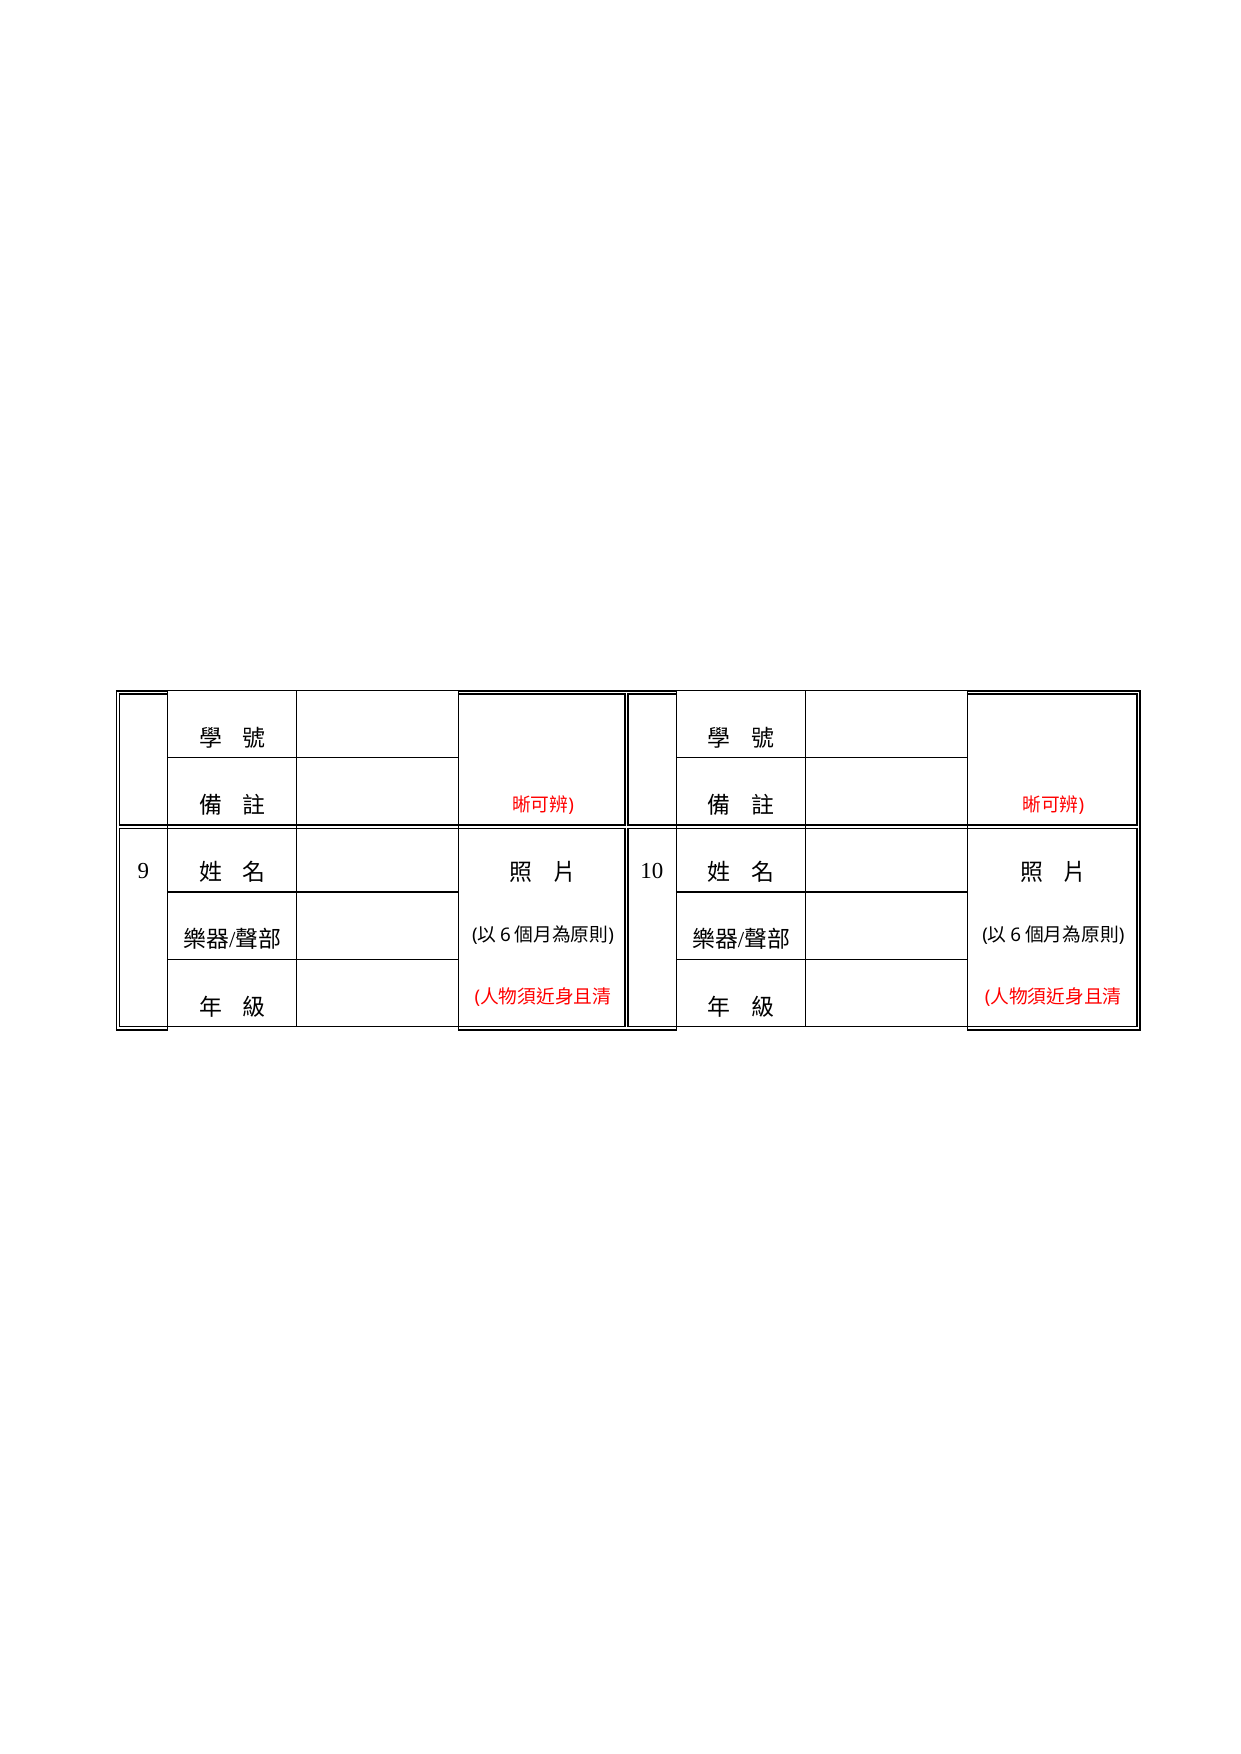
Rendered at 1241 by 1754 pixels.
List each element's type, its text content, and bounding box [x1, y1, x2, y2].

table_cell 照 片 (以6個月為原則) (人物須近身且清 [968, 829, 1136, 1026]
table_cell [297, 829, 458, 891]
table_cell [297, 758, 458, 824]
table_cell 備 註 [168, 758, 296, 824]
table_cell [120, 695, 167, 824]
table_cell 樂器/聲部 [677, 893, 805, 959]
table_cell 學 號 [677, 691, 805, 757]
table_cell 學 號 [168, 691, 296, 757]
table_cell [806, 829, 967, 891]
table_cell 10 [629, 829, 676, 1026]
table_cell [297, 960, 458, 1026]
table_cell 晰可辨) [459, 695, 624, 824]
table_cell 9 [120, 829, 167, 1026]
table_cell [806, 691, 967, 757]
table_cell 年 級 [168, 960, 296, 1026]
table_cell 姓 名 [677, 829, 805, 891]
table_cell 晰可辨) [968, 695, 1136, 824]
table_cell 姓 名 [168, 829, 296, 891]
table_cell 備 註 [677, 758, 805, 824]
table_cell 年 級 [677, 960, 805, 1026]
table_cell [806, 758, 967, 824]
table_cell [629, 695, 676, 824]
table_cell [297, 691, 458, 757]
table_cell [297, 893, 458, 959]
table_cell [806, 960, 967, 1026]
table_cell 照 片 (以6個月為原則) (人物須近身且清 [459, 829, 624, 1026]
table_cell [806, 893, 967, 959]
table_cell 樂器/聲部 [168, 893, 296, 959]
